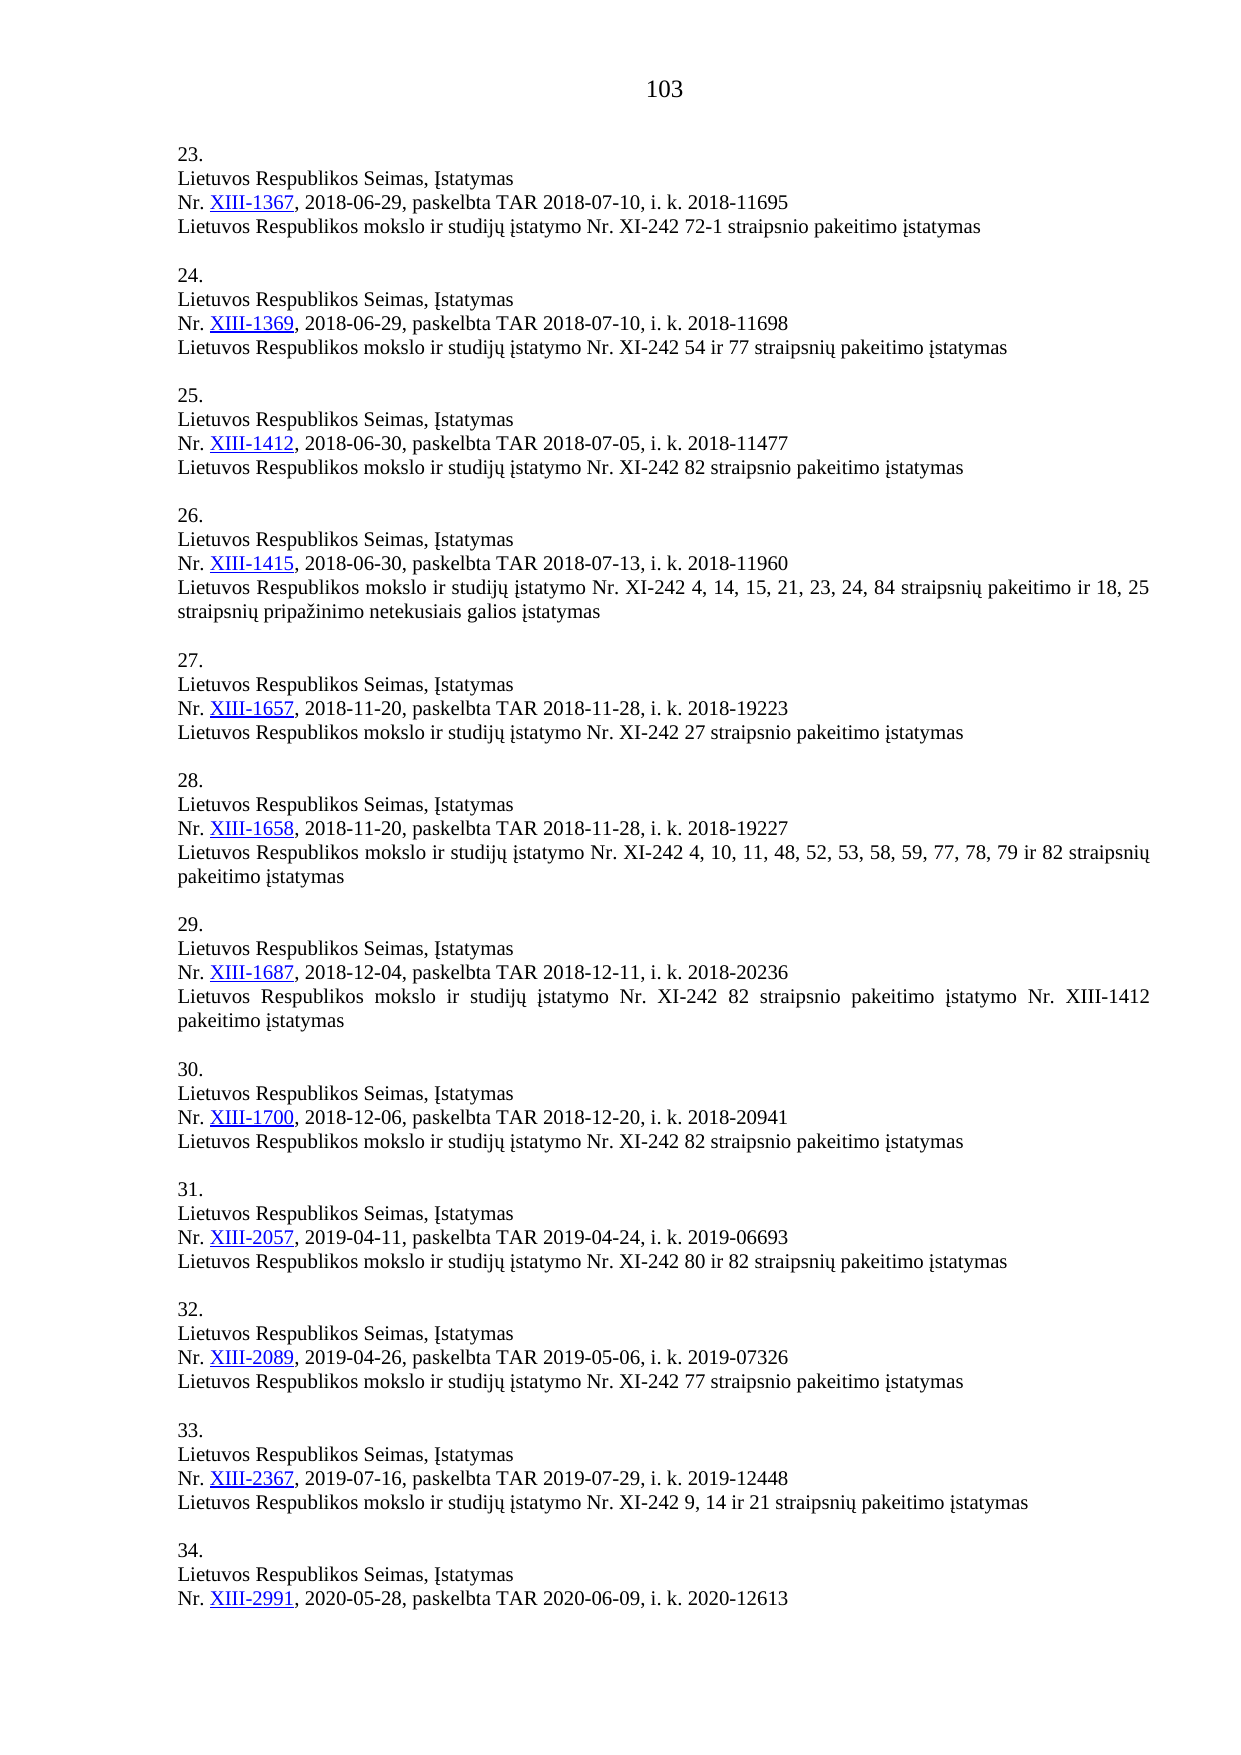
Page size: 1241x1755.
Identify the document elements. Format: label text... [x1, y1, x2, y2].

text Nr. XIII-1657, 2018-11-20, paskelbta TAR 2018-11-28, i. k. 2018-19223 [177, 696, 1152, 720]
text 33. [177, 1417, 1152, 1442]
text 32. [177, 1297, 1152, 1321]
text Lietuvos Respublikos Seimas, Įstatymas [177, 1562, 1152, 1586]
text Lietuvos Respublikos Seimas, Įstatymas [177, 936, 1152, 960]
text Lietuvos Respublikos Seimas, Įstatymas [177, 407, 1152, 431]
text 30. [177, 1057, 1152, 1081]
text Nr. XIII-2367, 2019-07-16, paskelbta TAR 2019-07-29, i. k. 2019-12448 [177, 1466, 1152, 1490]
text Lietuvos Respublikos mokslo ir studijų įstatymo Nr. XI-242 82 straipsnio pakeitimo įstatymas [177, 1129, 1152, 1153]
text Lietuvos Respublikos mokslo ir studijų įstatymo Nr. XI-242 4, 14, 15, 21, 23, 24, 84 straipsnių pakeitimo ir 18, 25 straipsnių pripažinimo netekusiais galios įstatymas [177, 575, 1152, 623]
text Lietuvos Respublikos Seimas, Įstatymas [177, 1321, 1152, 1345]
text Lietuvos Respublikos mokslo ir studijų įstatymo Nr. XI-242 54 ir 77 straipsnių pakeitimo įstatymas [177, 335, 1152, 359]
text Lietuvos Respublikos Seimas, Įstatymas [177, 1201, 1152, 1225]
text 27. [177, 647, 1152, 672]
text Nr. XIII-1369, 2018-06-29, paskelbta TAR 2018-07-10, i. k. 2018-11698 [177, 311, 1152, 335]
text Lietuvos Respublikos mokslo ir studijų įstatymo Nr. XI-242 4, 10, 11, 48, 52, 53, 58, 59, 77, 78, 79 ir 82 straipsnių pakeitimo įstatymas [177, 840, 1152, 888]
text Nr. XIII-1412, 2018-06-30, paskelbta TAR 2018-07-05, i. k. 2018-11477 [177, 431, 1152, 455]
text 26. [177, 503, 1152, 527]
text 29. [177, 912, 1152, 936]
text Nr. XIII-2089, 2019-04-26, paskelbta TAR 2019-05-06, i. k. 2019-07326 [177, 1345, 1152, 1369]
text Lietuvos Respublikos Seimas, Įstatymas [177, 672, 1152, 696]
text 25. [177, 383, 1152, 407]
text Lietuvos Respublikos Seimas, Įstatymas [177, 287, 1152, 311]
text Lietuvos Respublikos mokslo ir studijų įstatymo Nr. XI-242 9, 14 ir 21 straipsnių pakeitimo įstatymas [177, 1490, 1152, 1514]
text Nr. XIII-1415, 2018-06-30, paskelbta TAR 2018-07-13, i. k. 2018-11960 [177, 551, 1152, 575]
text Lietuvos Respublikos mokslo ir studijų įstatymo Nr. XI-242 82 straipsnio pakeitimo įstatymo Nr. XIII-1412 pakeitimo įstatymas [177, 984, 1152, 1032]
text Lietuvos Respublikos mokslo ir studijų įstatymo Nr. XI-242 72-1 straipsnio pakeitimo įstatymas [177, 214, 1152, 238]
text Nr. XIII-2057, 2019-04-11, paskelbta TAR 2019-04-24, i. k. 2019-06693 [177, 1225, 1152, 1249]
text Lietuvos Respublikos mokslo ir studijų įstatymo Nr. XI-242 80 ir 82 straipsnių pakeitimo įstatymas [177, 1249, 1152, 1273]
text Nr. XIII-2991, 2020-05-28, paskelbta TAR 2020-06-09, i. k. 2020-12613 [177, 1586, 1152, 1610]
text Lietuvos Respublikos Seimas, Įstatymas [177, 1081, 1152, 1105]
text Lietuvos Respublikos Seimas, Įstatymas [177, 792, 1152, 816]
text Lietuvos Respublikos mokslo ir studijų įstatymo Nr. XI-242 82 straipsnio pakeitimo įstatymas [177, 455, 1152, 479]
text Lietuvos Respublikos mokslo ir studijų įstatymo Nr. XI-242 77 straipsnio pakeitimo įstatymas [177, 1369, 1152, 1393]
text Nr. XIII-1367, 2018-06-29, paskelbta TAR 2018-07-10, i. k. 2018-11695 [177, 190, 1152, 214]
text Lietuvos Respublikos Seimas, Įstatymas [177, 1442, 1152, 1466]
text 31. [177, 1177, 1152, 1201]
text Lietuvos Respublikos mokslo ir studijų įstatymo Nr. XI-242 27 straipsnio pakeitimo įstatymas [177, 720, 1152, 744]
text 28. [177, 768, 1152, 792]
text Nr. XIII-1687, 2018-12-04, paskelbta TAR 2018-12-11, i. k. 2018-20236 [177, 960, 1152, 984]
text 23. [177, 142, 1152, 166]
text 24. [177, 262, 1152, 287]
text Nr. XIII-1700, 2018-12-06, paskelbta TAR 2018-12-20, i. k. 2018-20941 [177, 1105, 1152, 1129]
text Lietuvos Respublikos Seimas, Įstatymas [177, 166, 1152, 190]
text Lietuvos Respublikos Seimas, Įstatymas [177, 527, 1152, 551]
text 34. [177, 1538, 1152, 1562]
text Nr. XIII-1658, 2018-11-20, paskelbta TAR 2018-11-28, i. k. 2018-19227 [177, 816, 1152, 840]
